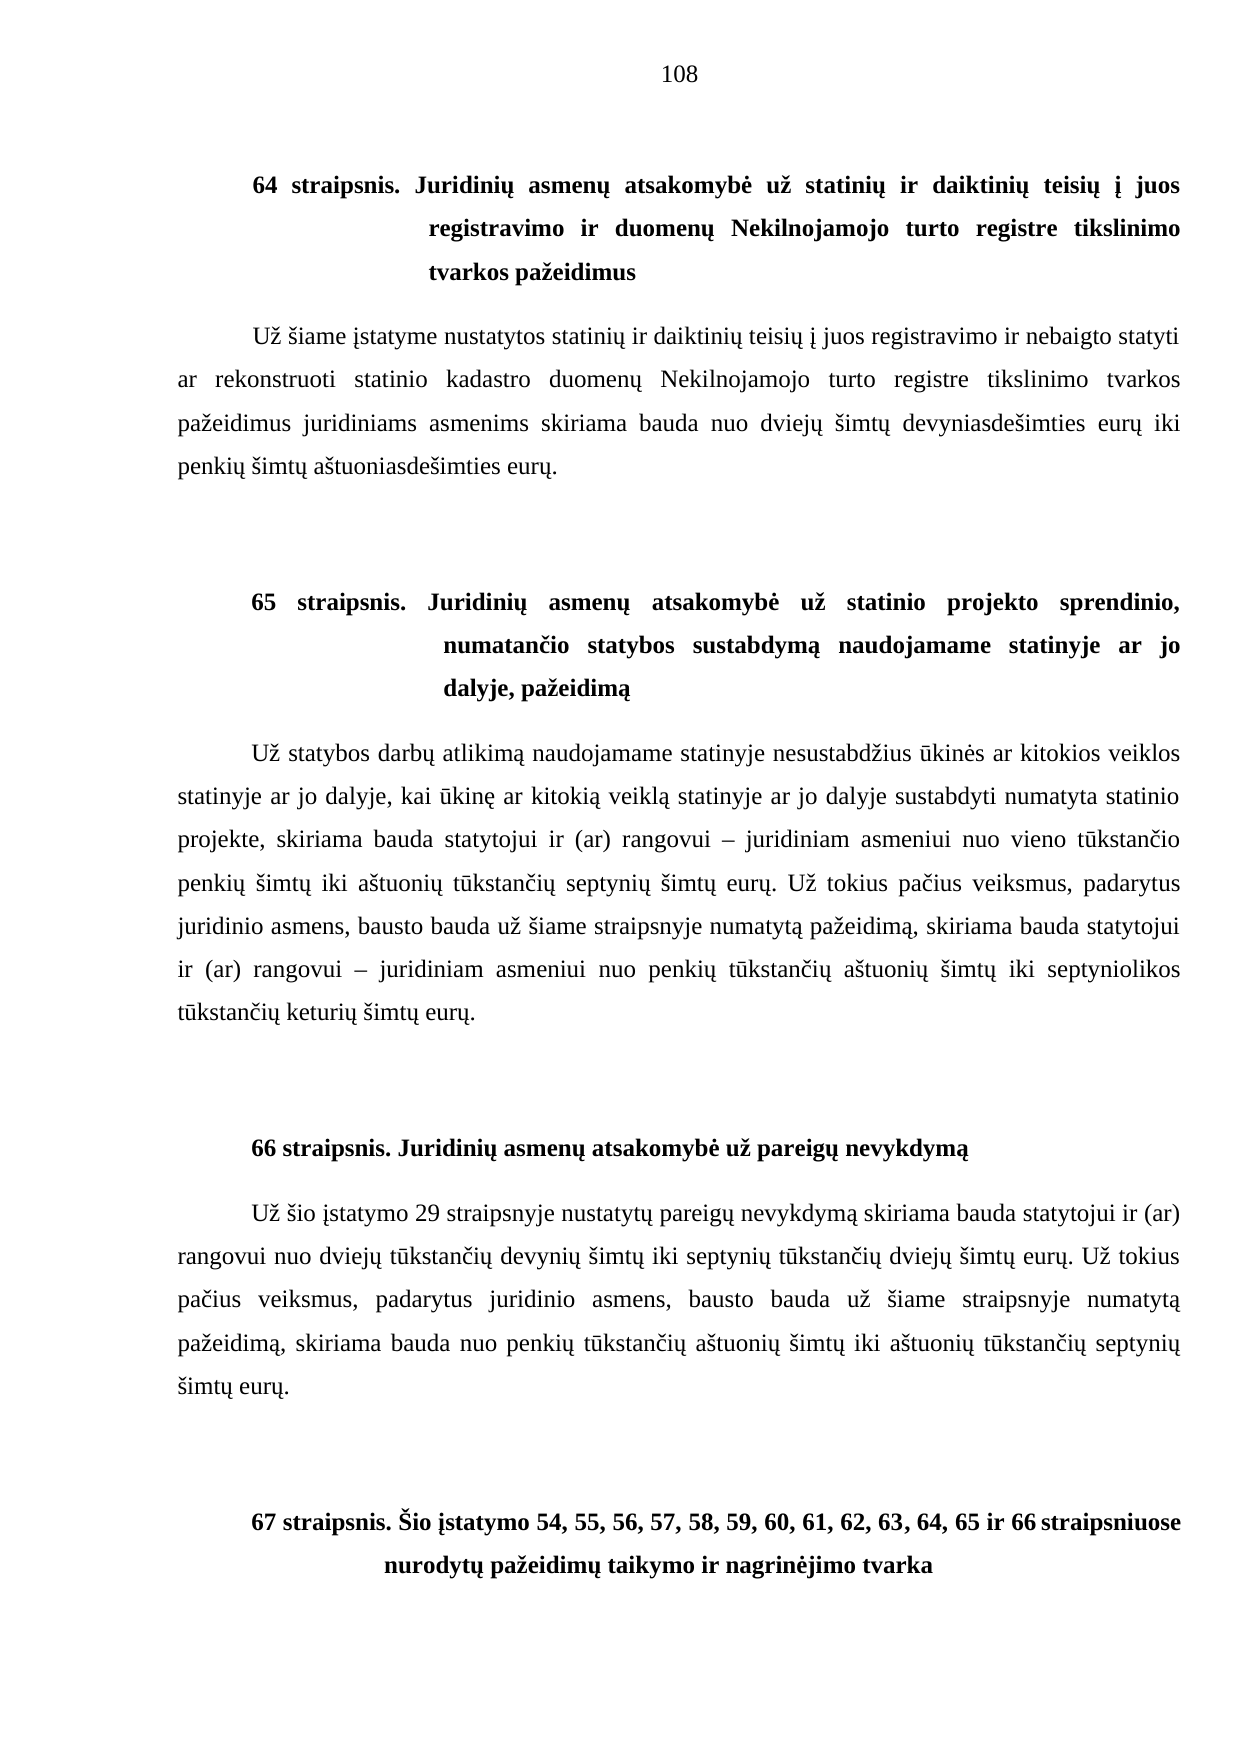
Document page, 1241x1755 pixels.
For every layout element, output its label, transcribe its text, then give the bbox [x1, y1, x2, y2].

text Už statybos darbų atlikimą naudojamame statinyje nesustabdžius ūkinės ar kitokios veiklos statinyje ar jo dalyje, kai ūkinę ar kitokią veiklą statinyje ar jo dalyje sustabdyti numatyta statinio projekte, skiriama bauda statytojui ir (ar) rangovui – juridiniam asmeniui nuo vieno tūkstančio penkių šimtų iki aštuonių tūkstančių septynių šimtų eurų. Už tokius pačius veiksmus, padarytus juridinio asmens, bausto bauda už šiame straipsnyje numatytą pažeidimą, skiriama bauda statytojui ir (ar) rangovui – juridiniam asmeniui nuo penkių tūkstančių aštuonių šimtų iki septyniolikos tūkstančių keturių šimtų eurų. [177, 738, 1181, 1026]
text 64 straipsnis. Juridinių asmenų atsakomybė už statinių ir daiktinių teisių į juos registravimo ir duomenų Nekilnojamojo turto registre tikslinimo tvarkos pažeidimus [252, 170, 1181, 285]
text 66 straipsnis. Juridinių asmenų atsakomybė už pareigų nevykdymą [177, 1133, 1181, 1162]
text Už šiame įstatyme nustatytos statinių ir daiktinių teisių į juos registravimo ir nebaigto statyti ar rekonstruoti statinio kadastro duomenų Nekilnojamojo turto registre tikslinimo tvarkos pažeidimus juridiniams asmenims skiriama bauda nuo dviejų šimtų devyniasdešimties eurų iki penkių šimtų aštuoniasdešimties eurų. [177, 321, 1181, 479]
text Už šio įstatymo 29 straipsnyje nustatytų pareigų nevykdymą skiriama bauda statytojui ir (ar) rangovui nuo dviejų tūkstančių devynių šimtų iki septynių tūkstančių dviejų šimtų eurų. Už tokius pačius veiksmus, padarytus juridinio asmens, bausto bauda už šiame straipsnyje numatytą pažeidimą, skiriama bauda nuo penkių tūkstančių aštuonių šimtų iki aštuonių tūkstančių septynių šimtų eurų. [177, 1198, 1181, 1399]
text 67 straipsnis. Šio įstatymo 54, 55, 56, 57, 58, 59, 60, 61, 62, 63, 64, 65 ir 66 straipsniuose nurodytų pažeidimų taikymo ir nagrinėjimo tvarka [251, 1507, 1181, 1579]
text 65 straipsnis. Juridinių asmenų atsakomybė už statinio projekto sprendinio, numatančio statybos sustabdymą naudojamame statinyje ar jo dalyje, pažeidimą [251, 587, 1181, 702]
